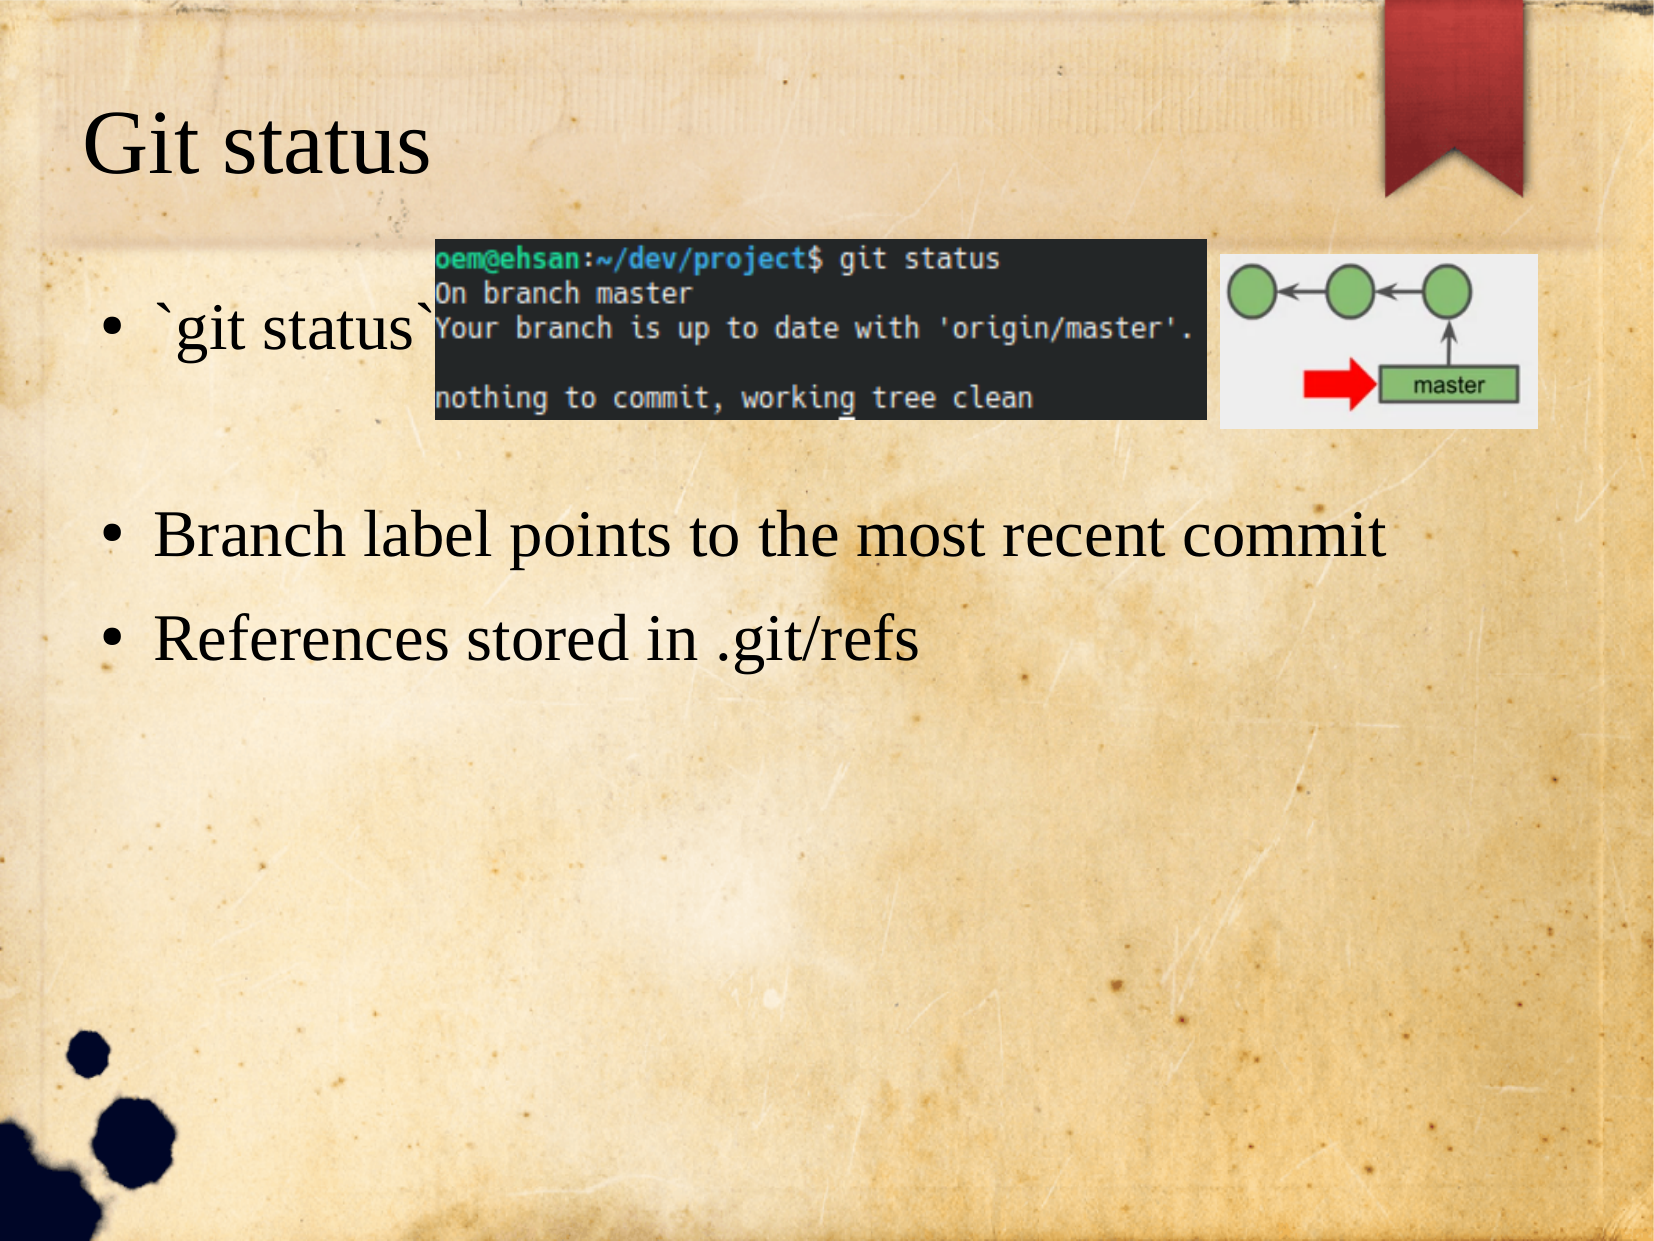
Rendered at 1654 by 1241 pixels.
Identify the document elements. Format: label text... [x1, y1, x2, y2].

title Git status [82, 49, 1347, 237]
list `git status` Branch label points to the most recent commit References stored in .git/refs [82, 290, 1538, 1010]
picture [0, 0, 1654, 1241]
